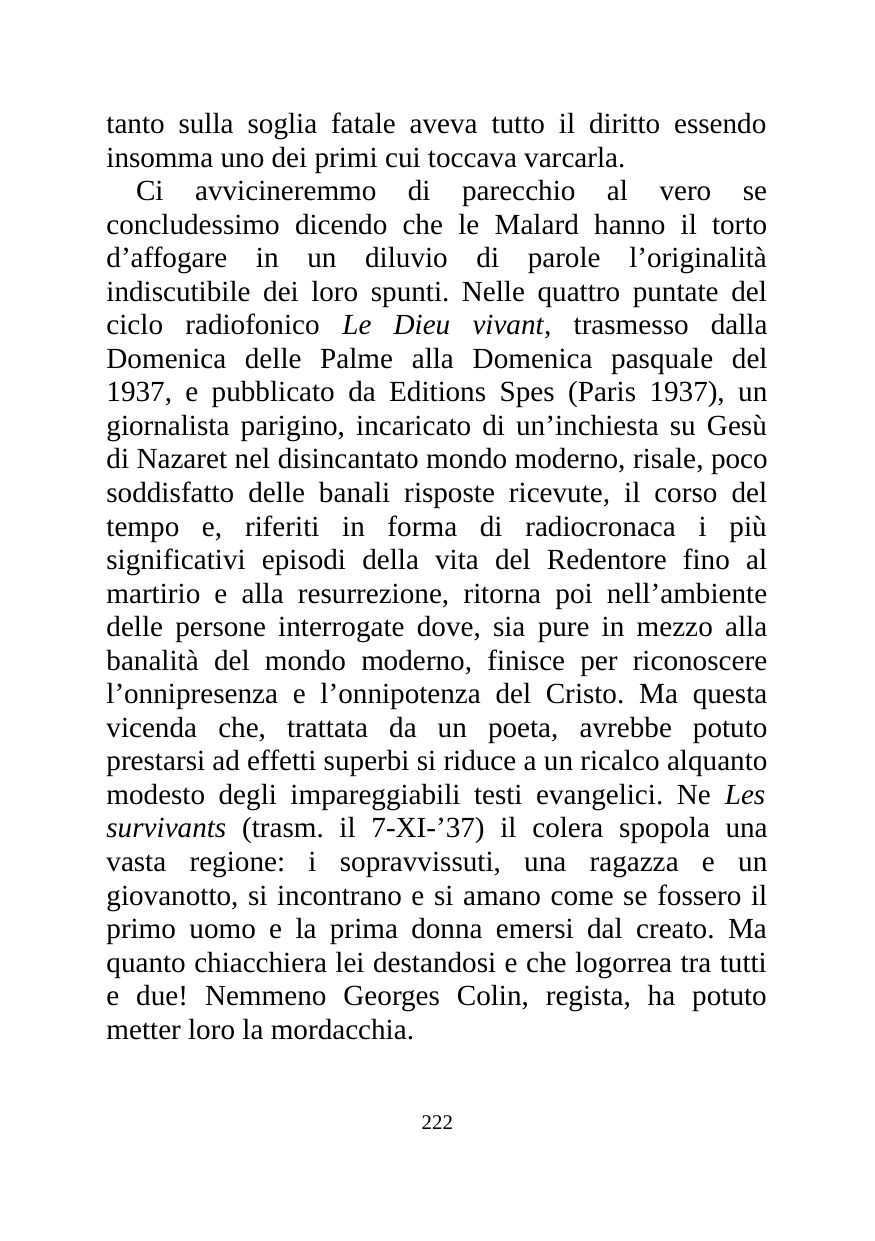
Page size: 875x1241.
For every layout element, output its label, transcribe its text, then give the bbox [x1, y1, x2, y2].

text Ci avvicineremmo di parecchio al vero se concludessimo dicendo che le Malard hanno il torto d’affogare in un diluvio di parole l’originalità indiscutibile dei loro spunti. Nelle quattro puntate del ciclo radiofonico Le Dieu vivant, trasmesso dalla Domenica delle Palme alla Domenica pasquale del 1937, e pubblicato da Editions Spes (Paris 1937), un giornalista parigino, incaricato di un’inchiesta su Gesù di Nazaret nel disincantato mondo moderno, risale, poco soddisfatto delle banali risposte ricevute, il corso del tempo e, riferiti in forma di radiocronaca i più significativi episodi della vita del Redentore fino al martirio e alla resurrezione, ritorna poi nell’ambiente delle persone interrogate dove, sia pure in mezzo alla banalità del mondo moderno, finisce per riconoscere l’onnipresenza e l’onnipotenza del Cristo. Ma questa vicenda che, trattata da un poeta, avrebbe potuto prestarsi ad effetti superbi si riduce a un ricalco alquanto modesto degli impareggiabili testi evangelici. Ne Les survivants (trasm. il 7-XI-’37) il colera spopola una vasta regione: i sopravvissuti, una ragazza e un giovanotto, si incontrano e si amano come se fossero il primo uomo e la prima donna emersi dal creato. Ma quanto chiacchiera lei destandosi e che logorrea tra tutti e due! Nemmeno Georges Colin, regista, ha potuto metter loro la mordacchia. [106, 173, 768, 1045]
text tanto sulla soglia fatale aveva tutto il diritto essendo insomma uno dei primi cui toccava varcarla. [106, 106, 768, 173]
